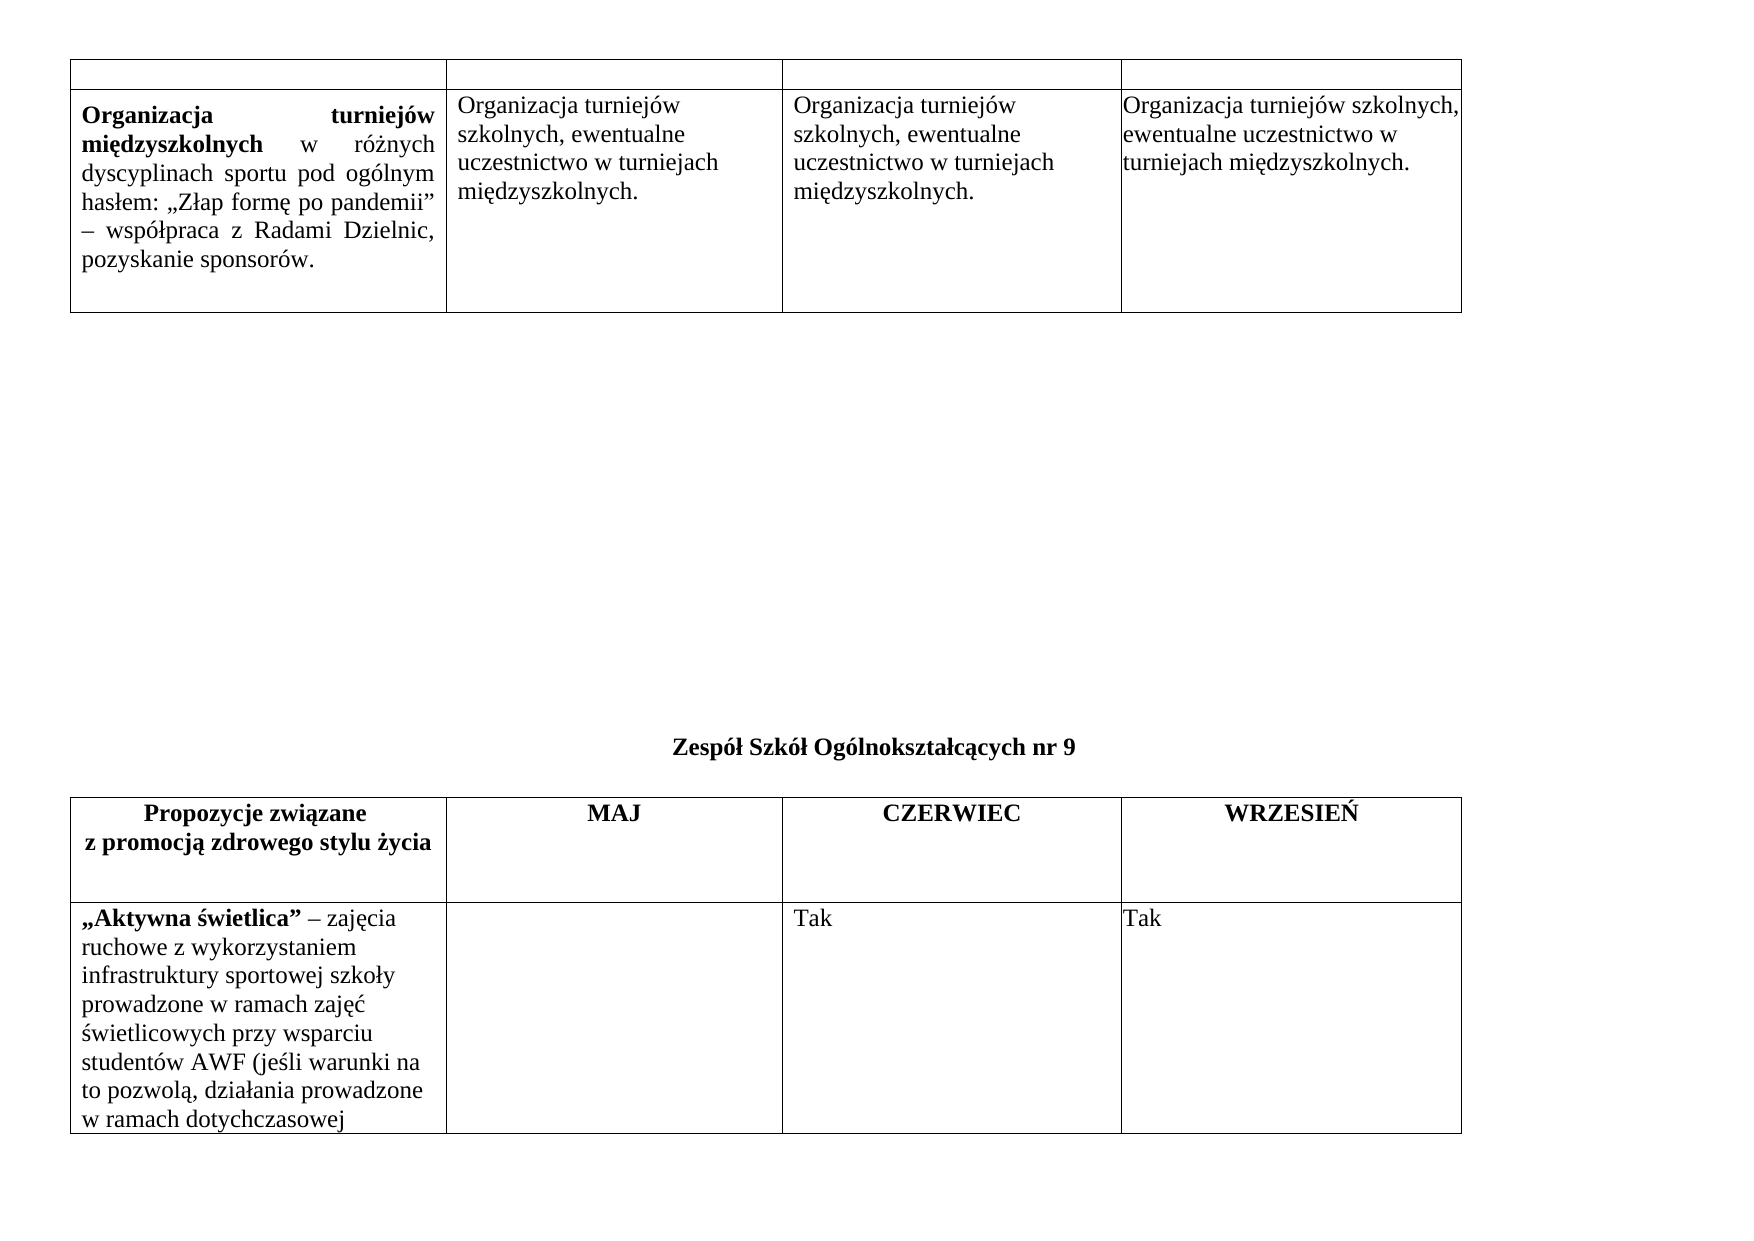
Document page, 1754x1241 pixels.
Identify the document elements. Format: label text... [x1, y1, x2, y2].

table_cell Tak [783, 903, 1121, 1133]
table_header Propozycje związane z promocją zdrowego stylu życia [71, 798, 446, 902]
table_cell [1122, 60, 1461, 89]
table_cell Organizacja turniejów szkolnych, ewentualne uczestnictwo w turniejach międzyszkolnych. [783, 90, 1121, 312]
table_header MAJ [447, 798, 782, 902]
table_cell [783, 60, 1121, 89]
table_cell [71, 60, 446, 89]
table_cell Tak [1122, 903, 1461, 1133]
table_cell [447, 903, 782, 1133]
table_cell „Aktywna świetlica” – zajęcia ruchowe z wykorzystaniem infrastruktury sportowej szkoły prowadzone w ramach zajęć świetlicowych przy wsparciu studentów AWF (jeśli warunki na to pozwolą, działania prowadzone w ramach dotychczasowej [71, 903, 446, 1133]
table_cell Organizacja turniejów szkolnych, ewentualne uczestnictwo w turniejach międzyszkolnych. [1122, 90, 1461, 312]
table_cell Organizacja turniejów szkolnych, ewentualne uczestnictwo w turniejach międzyszkolnych. [447, 90, 782, 312]
text Zespół Szkół Ogólnokształcących nr 9 [148, 732, 1606, 760]
table_cell [447, 60, 782, 89]
table_header CZERWIEC [783, 798, 1121, 902]
table_cell Organizacja turniejów międzyszkolnych w różnych dyscyplinach sportu pod ogólnym hasłem: „Złap formę po pandemii” – współpraca z Radami Dzielnic, pozyskanie sponsorów. [71, 90, 446, 312]
table_header WRZESIEŃ [1122, 798, 1461, 902]
